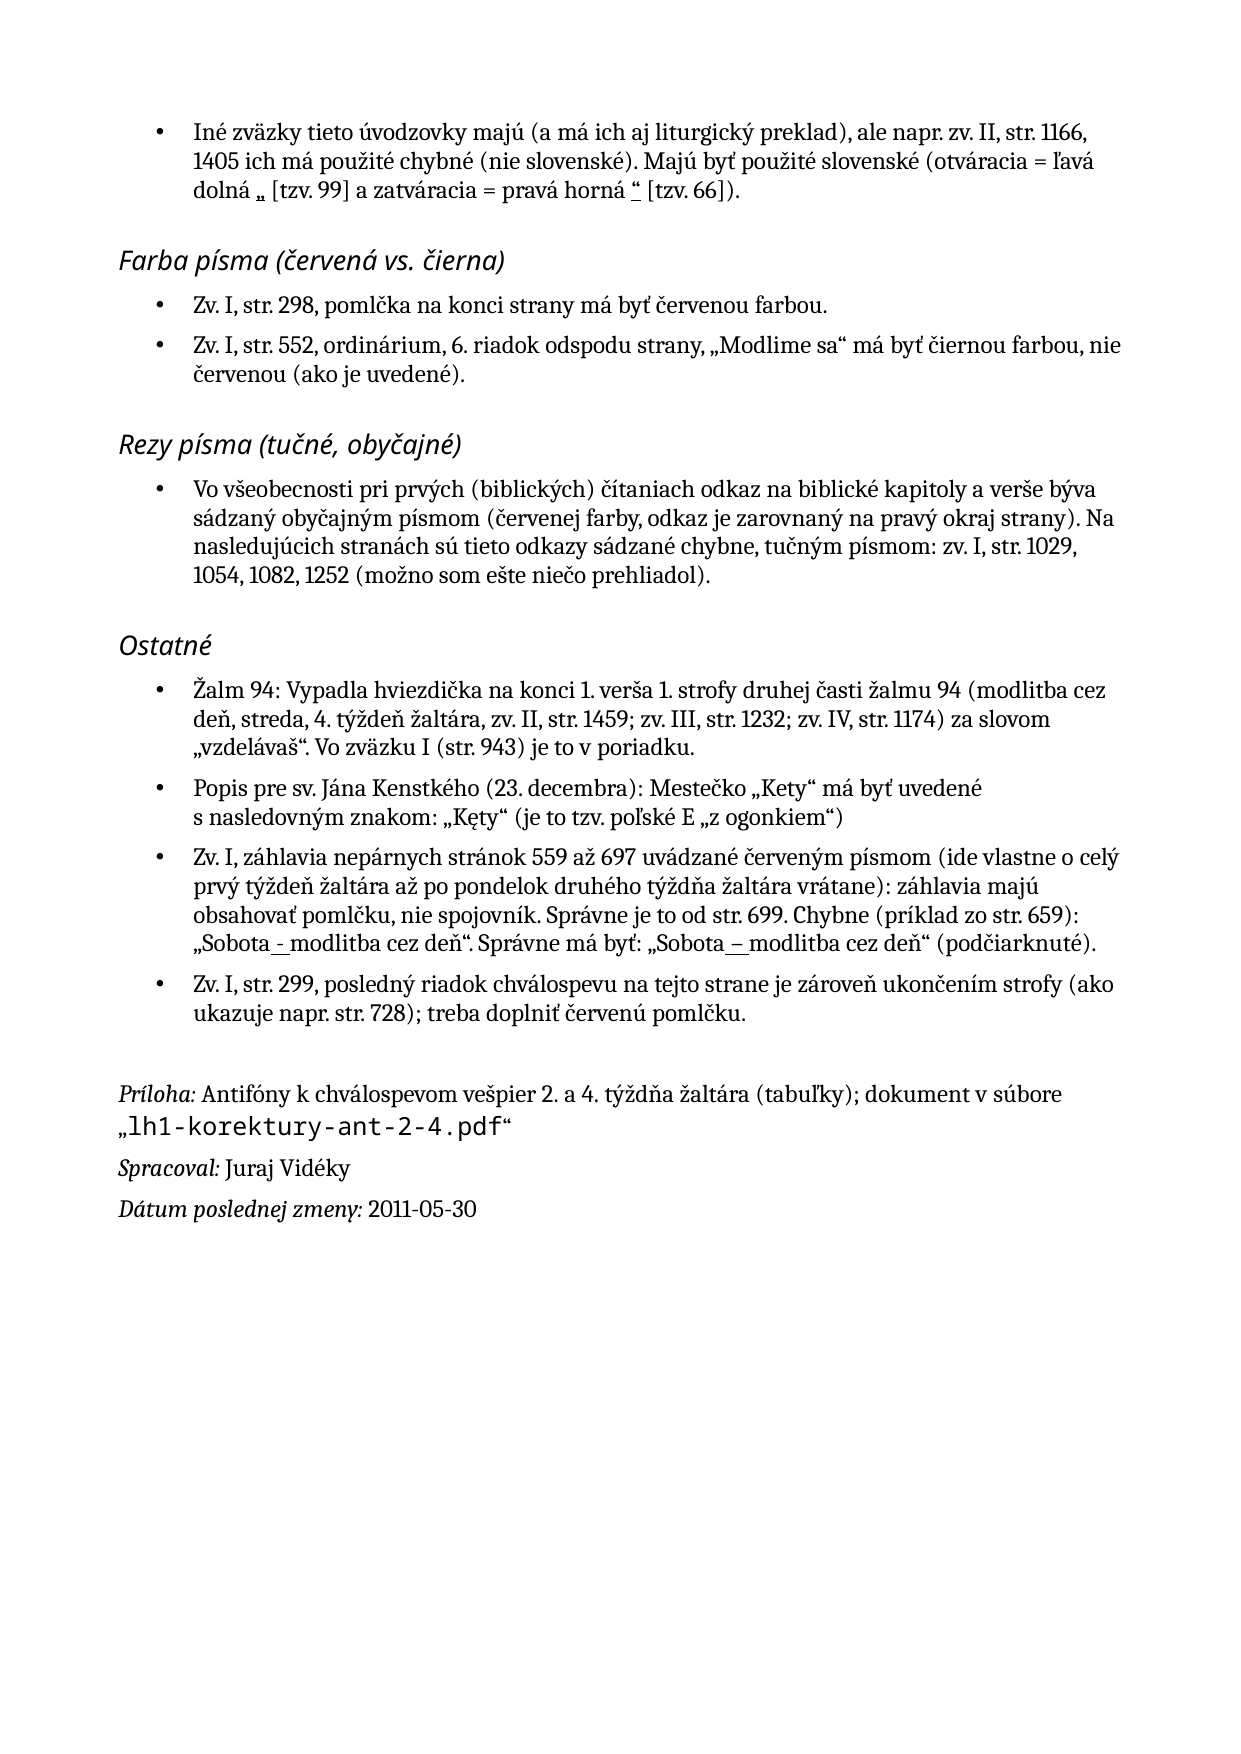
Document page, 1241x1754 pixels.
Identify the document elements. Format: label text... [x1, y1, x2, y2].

list Iné zväzky tieto úvodzovky majú (a má ich aj liturgický preklad), ale napr. zv. II, str. 1166, 1405 ich má použité chybné (nie slovenské). Majú byť použité slovenské (otváracia = ľavá dolná „ [tzv. 99] a zatváracia = pravá horná “ [tzv. 66]). [156, 118, 1122, 204]
list Žalm 94: Vypadla hviezdička na konci 1. verša 1. strofy druhej časti žalmu 94 (modlitba cez deň, streda, 4. týždeň žaltára, zv. II, str. 1459; zv. III, str. 1232; zv. IV, str. 1174) za slovom „vzdelávaš“. Vo zväzku I (str. 943) je to v poriadku. [156, 676, 1122, 762]
list Vo všeobecnosti pri prvých (biblických) čítaniach odkaz na biblické kapitoly a verše býva sádzaný obyčajným písmom (červenej farby, odkaz je zarovnaný na pravý okraj strany). Na nasledujúcich stranách sú tieto odkazy sádzané chybne, tučným písmom: zv. I, str. 1029, 1054, 1082, 1252 (možno som ešte niečo prehliadol). [156, 475, 1122, 590]
list Zv. I, str. 552, ordinárium, 6. riadok odspodu strany, „Modlime sa“ má byť čiernou farbou, nie červenou (ako je uvedené). [156, 331, 1122, 388]
text Spracoval: Juraj Vidéky [118, 1154, 1122, 1183]
list Popis pre sv. Jána Kenstkého (23. decembra): Mestečko „Kety“ má byť uvedené s nasledovným znakom: „Kęty“ (je to tzv. poľské E „z ogonkiem“) [156, 774, 1122, 831]
text Dátum poslednej zmeny: 2011-05-30 [118, 1195, 1122, 1223]
subtitle Rezy písma (tučné, obyčajné) [118, 425, 1122, 462]
list Zv. I, str. 298, pomlčka na konci strany má byť červenou farbou. [156, 291, 1122, 319]
list Zv. I, str. 299, posledný riadok chválospevu na tejto strane je zároveň ukončením strofy (ako ukazuje napr. str. 728); treba doplniť červenú pomlčku. [156, 970, 1122, 1027]
text Príloha: Antifóny k chválospevom vešpier 2. a 4. týždňa žaltára (tabuľky); dokument v súbore „lh1-korektury-ant-2-4.pdf“ [118, 1080, 1122, 1142]
subtitle Farba písma (červená vs. čierna) [118, 241, 1122, 278]
subtitle Ostatné [118, 626, 1122, 663]
list Zv. I, záhlavia nepárnych stránok 559 až 697 uvádzané červeným písmom (ide vlastne o celý prvý týždeň žaltára až po pondelok druhého týždňa žaltára vrátane): záhlavia majú obsahovať pomlčku, nie spojovník. Správne je to od str. 699. Chybne (príklad zo str. 659): „Sobota - modlitba cez deň“. Správne má byť: „Sobota – modlitba cez deň“ (podčiarknuté). [156, 843, 1122, 958]
